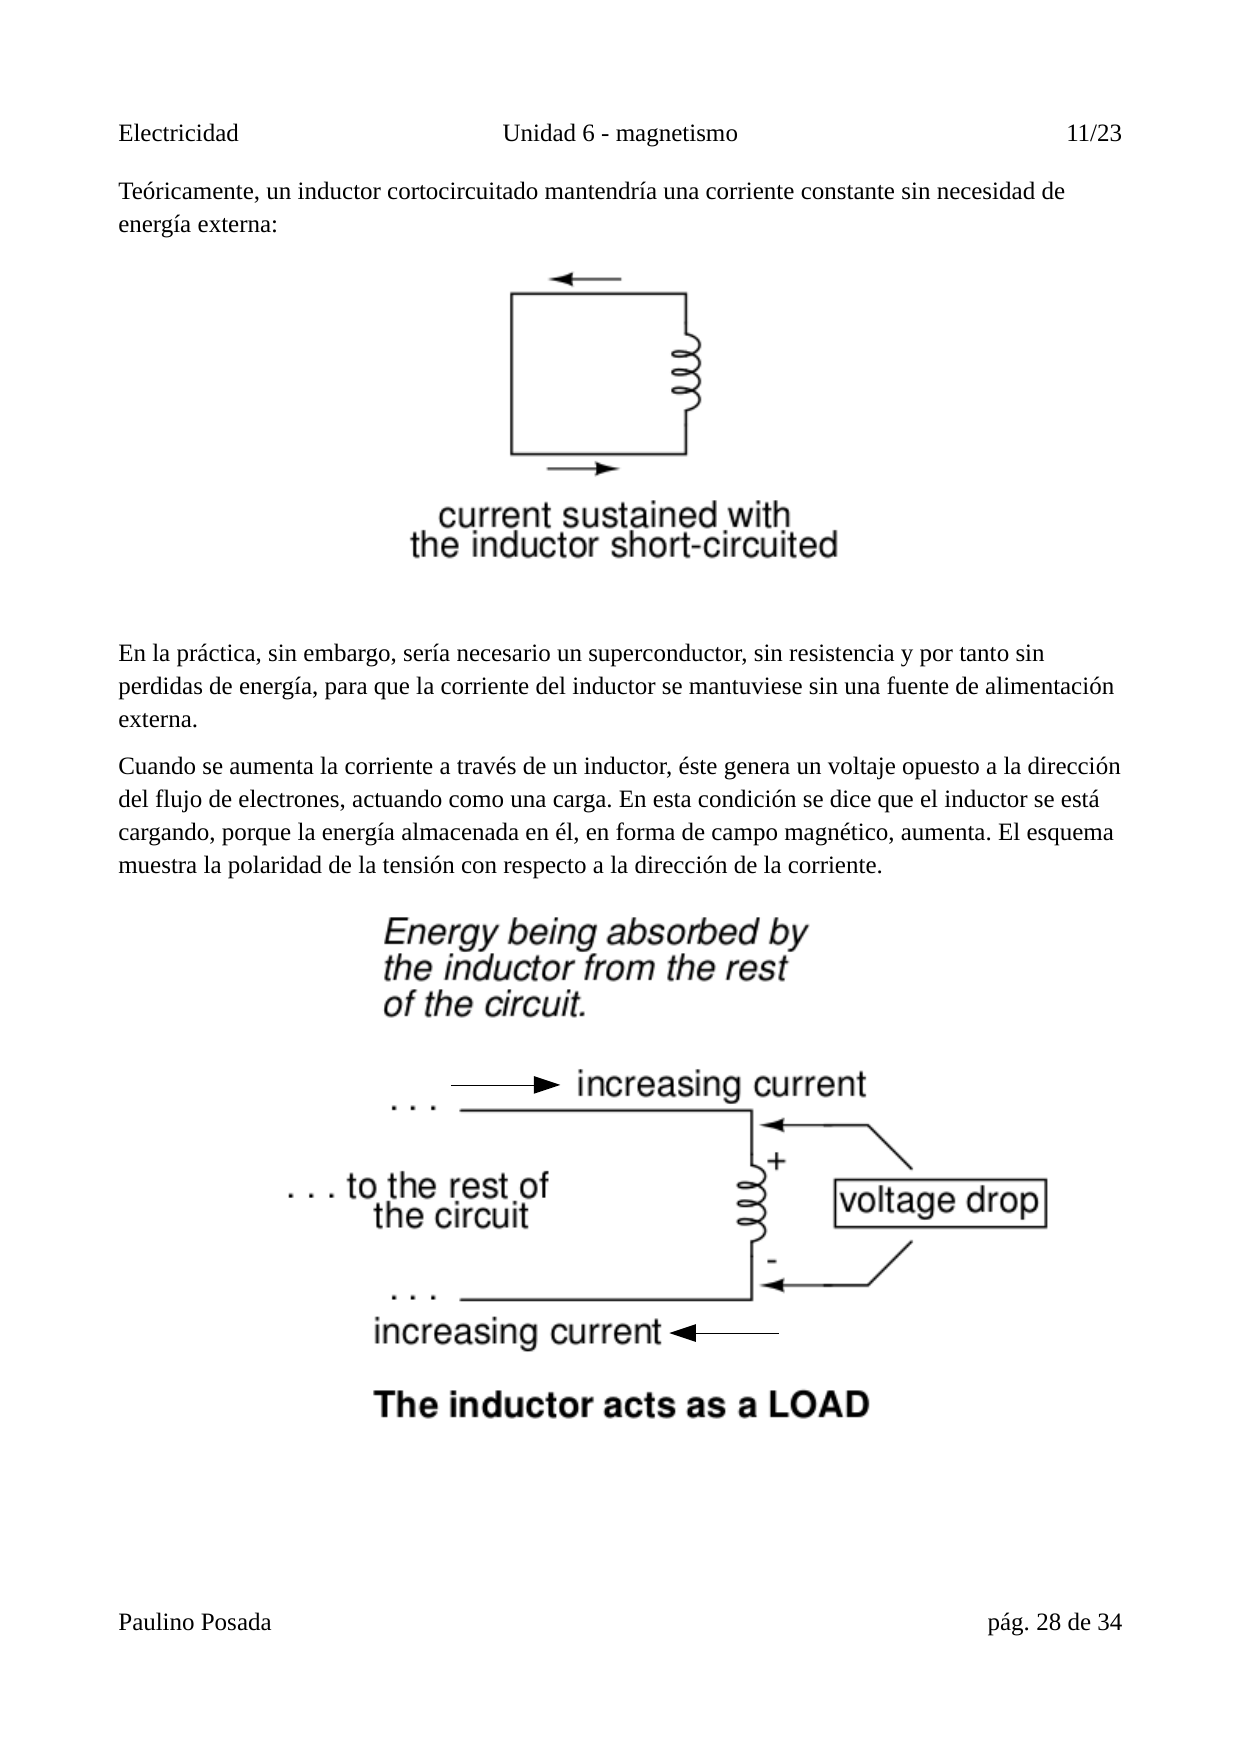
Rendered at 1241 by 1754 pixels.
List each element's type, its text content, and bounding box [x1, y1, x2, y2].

text Teóricamente, un inductor cortocircuitado mantendría una corriente constante sin necesidad de energía externa: [118, 176, 1122, 238]
picture [390, 257, 850, 568]
text En la práctica, sin embargo, sería necesario un superconductor, sin resistencia y por tanto sin perdidas de energía, para que la corriente del inductor se mantuviese sin una fuente de alimentación externa. [118, 638, 1122, 733]
picture [236, 916, 1057, 1433]
text Cuando se aumenta la corriente a través de un inductor, éste genera un voltaje opuesto a la dirección del flujo de electrones, actuando como una carga. En esta condición se dice que el inductor se está cargando, porque la energía almacenada en él, en forma de campo magnético, aumenta. El esquema muestra la polaridad de la tensión con respecto a la dirección de la corriente. [118, 751, 1122, 879]
